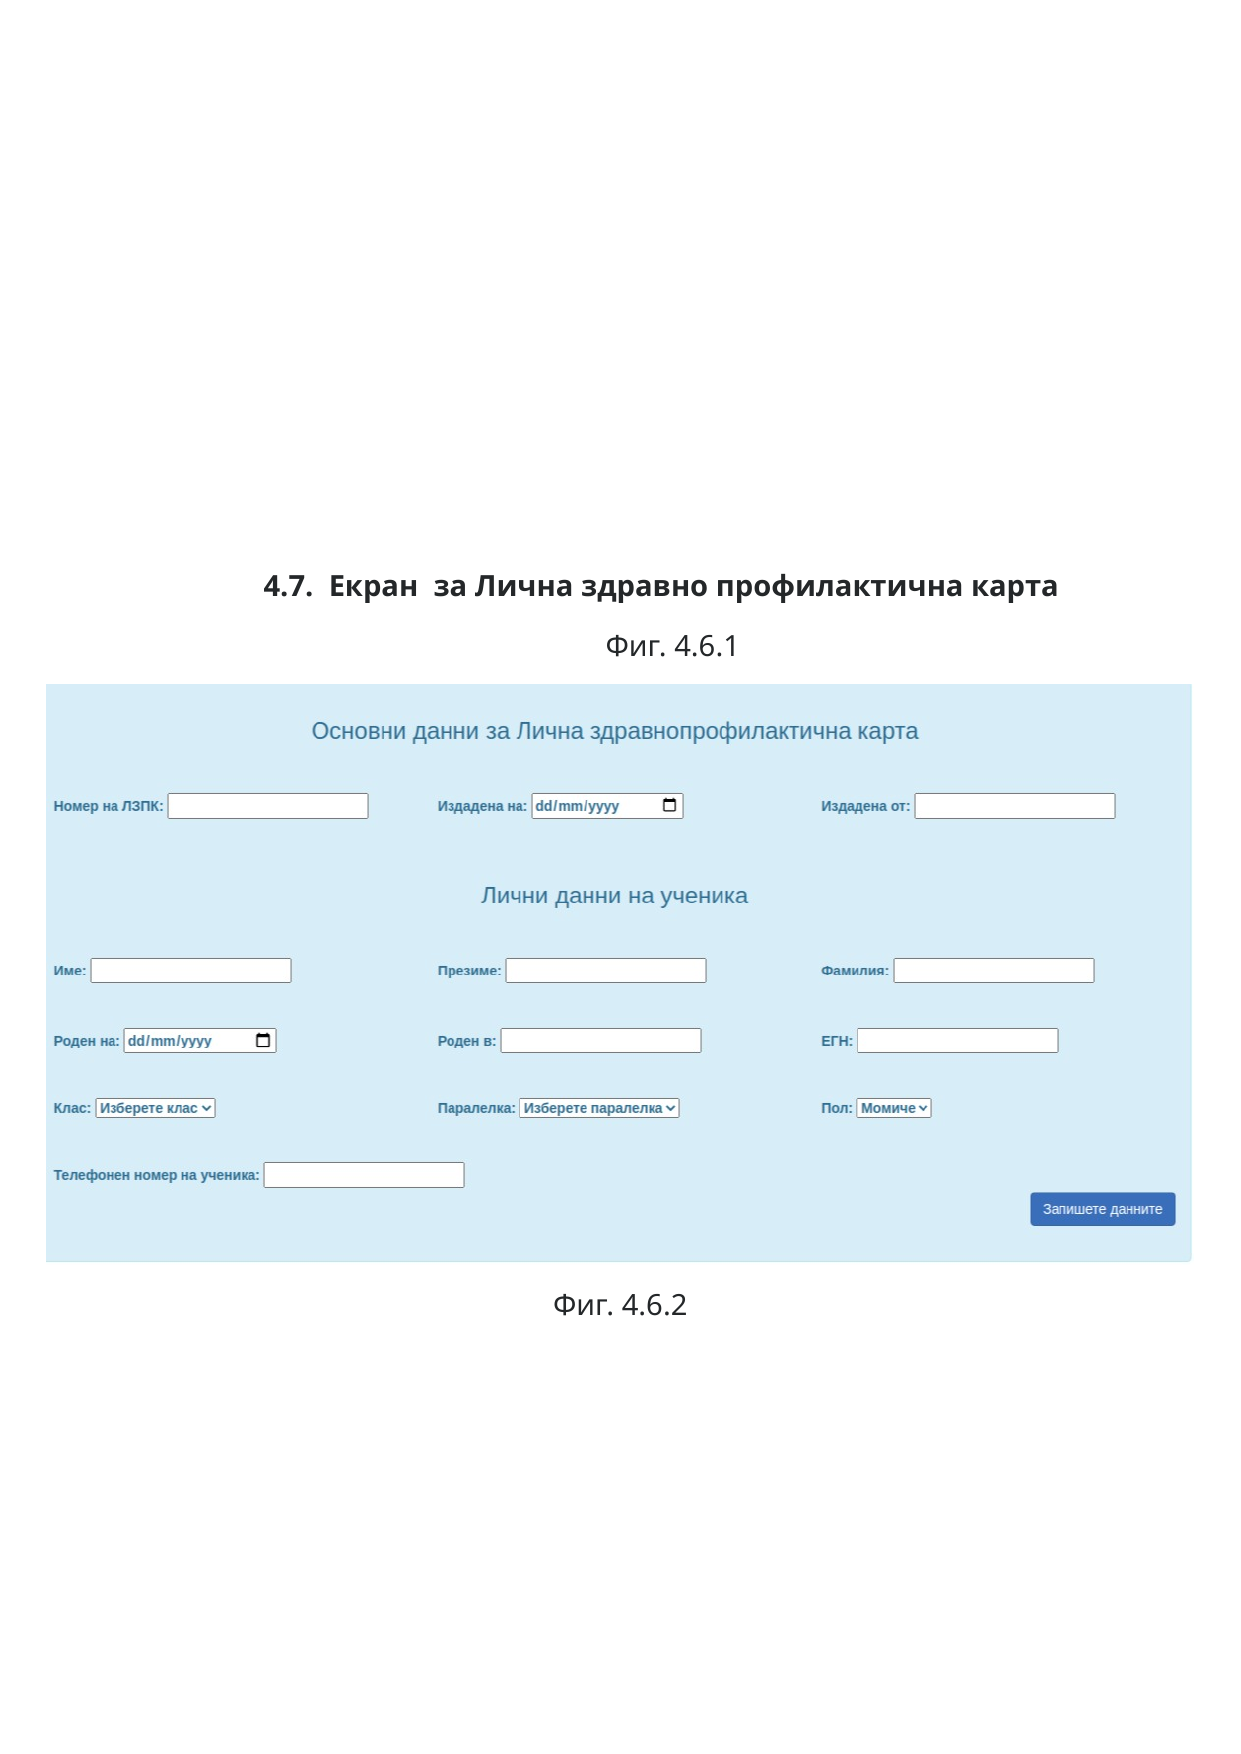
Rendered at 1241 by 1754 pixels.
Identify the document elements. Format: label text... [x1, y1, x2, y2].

list Екран за Лична здравно профилактична карта [193, 566, 1122, 605]
picture [46, 684, 1195, 1265]
list Фиг. 4.6.1 [193, 625, 1122, 665]
text Фиг. 4.6.2 [118, 1265, 1122, 1324]
